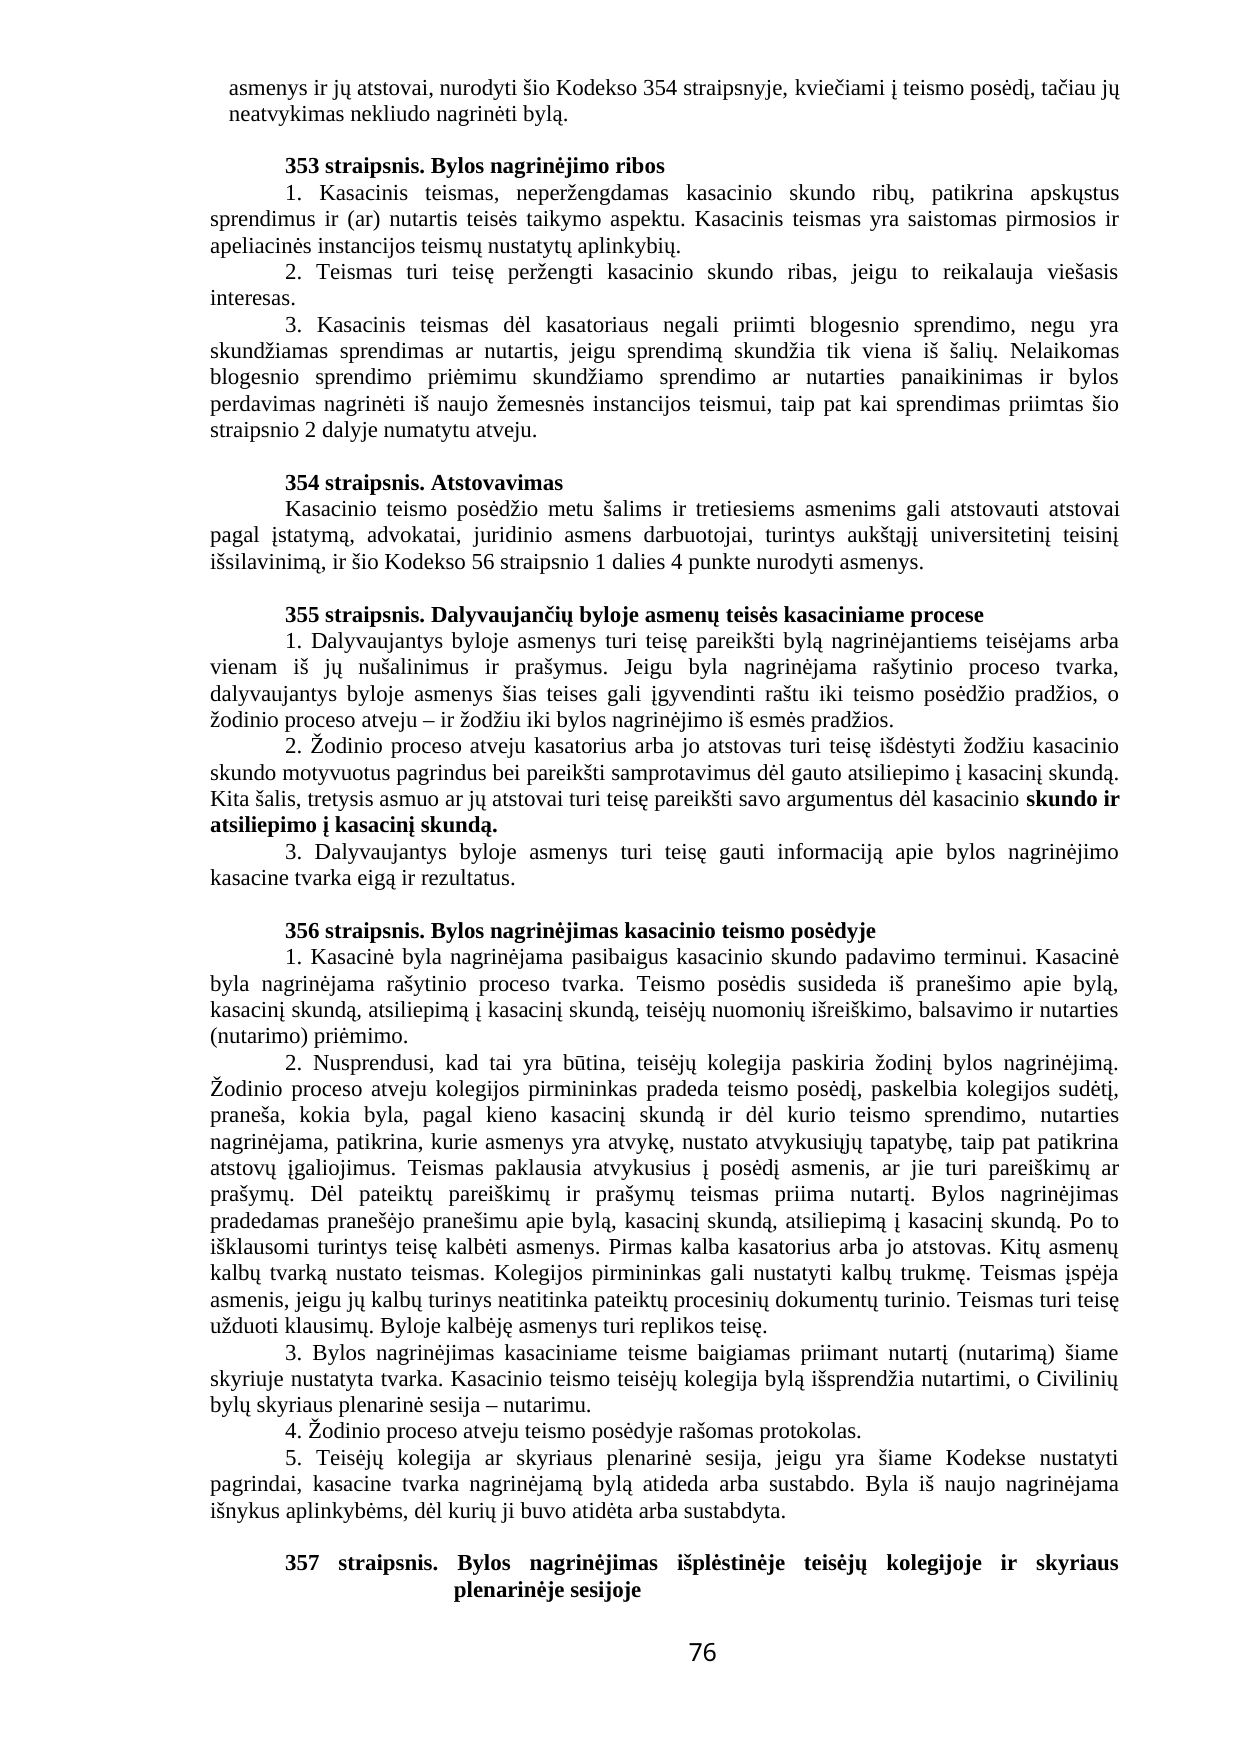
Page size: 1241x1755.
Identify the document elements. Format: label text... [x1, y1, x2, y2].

text 354 straipsnis. Atstovavimas [210, 469, 1120, 495]
text 2. Žodinio proceso atveju kasatorius arba jo atstovas turi teisę išdėstyti žodžiu kasacinio skundo motyvuotus pagrindus bei pareikšti samprotavimus dėl gauto atsiliepimo į kasacinį skundą. Kita šalis, tretysis asmuo ar jų atstovai turi teisę pareikšti savo argumentus dėl kasacinio skundo ir atsiliepimo į kasacinį skundą. [210, 732, 1120, 838]
text 2. Teismas turi teisę peržengti kasacinio skundo ribas, jeigu to reikalauja viešasis interesas. [210, 258, 1120, 311]
text asmenys ir jų atstovai, nurodyti šio Kodekso 354 straipsnyje, kviečiami į teismo posėdį, tačiau jų neatvykimas nekliudo nagrinėti bylą. [229, 73, 1120, 126]
text 3. Kasacinis teismas dėl kasatoriaus negali priimti blogesnio sprendimo, negu yra skundžiamas sprendimas ar nutartis, jeigu sprendimą skundžia tik viena iš šalių. Nelaikomas blogesnio sprendimo priėmimu skundžiamo sprendimo ar nutarties panaikinimas ir bylos perdavimas nagrinėti iš naujo žemesnės instancijos teismui, taip pat kai sprendimas priimtas šio straipsnio 2 dalyje numatytu atveju. [210, 311, 1120, 442]
text 4. Žodinio proceso atveju teismo posėdyje rašomas protokolas. [229, 1418, 1120, 1444]
text 355 straipsnis. Dalyvaujančių byloje asmenų teisės kasaciniame procese [210, 601, 1120, 627]
text 357 straipsnis. Bylos nagrinėjimas išplėstinėje teisėjų kolegijoje ir skyriaus plenarinėje sesijoje [285, 1549, 1120, 1602]
text 1. Dalyvaujantys byloje asmenys turi teisę pareikšti bylą nagrinėjantiems teisėjams arba vienam iš jų nušalinimus ir prašymus. Jeigu byla nagrinėjama rašytinio proceso tvarka, dalyvaujantys byloje asmenys šias teises gali įgyvendinti raštu iki teismo posėdžio pradžios, o žodinio proceso atveju – ir žodžiu iki bylos nagrinėjimo iš esmės pradžios. [210, 627, 1120, 732]
text Kasacinio teismo posėdžio metu šalims ir tretiesiems asmenims gali atstovauti atstovai pagal įstatymą, advokatai, juridinio asmens darbuotojai, turintys aukštąjį universitetinį teisinį išsilavinimą, ir šio Kodekso 56 straipsnio 1 dalies 4 punkte nurodyti asmenys. [210, 495, 1120, 574]
text 1. Kasacinė byla nagrinėjama pasibaigus kasacinio skundo padavimo terminui. Kasacinė byla nagrinėjama rašytinio proceso tvarka. Teismo posėdis susideda iš pranešimo apie bylą, kasacinį skundą, atsiliepimą į kasacinį skundą, teisėjų nuomonių išreiškimo, balsavimo ir nutarties (nutarimo) priėmimo. [210, 943, 1120, 1049]
text 3. Dalyvaujantys byloje asmenys turi teisę gauti informaciją apie bylos nagrinėjimo kasacine tvarka eigą ir rezultatus. [210, 838, 1120, 891]
text 1. Kasacinis teismas, neperžengdamas kasacinio skundo ribų, patikrina apskųstus sprendimus ir (ar) nutartis teisės taikymo aspektu. Kasacinis teismas yra saistomas pirmosios ir apeliacinės instancijos teismų nustatytų aplinkybių. [210, 179, 1120, 258]
text 2. Nusprendusi, kad tai yra būtina, teisėjų kolegija paskiria žodinį bylos nagrinėjimą. Žodinio proceso atveju kolegijos pirmininkas pradeda teismo posėdį, paskelbia kolegijos sudėtį, praneša, kokia byla, pagal kieno kasacinį skundą ir dėl kurio teismo sprendimo, nutarties nagrinėjama, patikrina, kurie asmenys yra atvykę, nustato atvykusiųjų tapatybę, taip pat patikrina atstovų įgaliojimus. Teismas paklausia atvykusius į posėdį asmenis, ar jie turi pareiškimų ar prašymų. Dėl pateiktų pareiškimų ir prašymų teismas priima nutartį. Bylos nagrinėjimas pradedamas pranešėjo pranešimu apie bylą, kasacinį skundą, atsiliepimą į kasacinį skundą. Po to išklausomi turintys teisę kalbėti asmenys. Pirmas kalba kasatorius arba jo atstovas. Kitų asmenų kalbų tvarką nustato teismas. Kolegijos pirmininkas gali nustatyti kalbų trukmę. Teismas įspėja asmenis, jeigu jų kalbų turinys neatitinka pateiktų procesinių dokumentų turinio. Teismas turi teisę užduoti klausimų. Byloje kalbėję asmenys turi replikos teisę. [210, 1049, 1120, 1338]
text 5. Teisėjų kolegija ar skyriaus plenarinė sesija, jeigu yra šiame Kodekse nustatyti pagrindai, kasacine tvarka nagrinėjamą bylą atideda arba sustabdo. Byla iš naujo nagrinėjama išnykus aplinkybėms, dėl kurių ji buvo atidėta arba sustabdyta. [210, 1444, 1120, 1523]
text 353 straipsnis. Bylos nagrinėjimo ribos [210, 153, 1120, 179]
text 3. Bylos nagrinėjimas kasaciniame teisme baigiamas priimant nutartį (nutarimą) šiame skyriuje nustatyta tvarka. Kasacinio teismo teisėjų kolegija bylą išsprendžia nutartimi, o Civilinių bylų skyriaus plenarinė sesija – nutarimu. [210, 1338, 1120, 1418]
text 356 straipsnis. Bylos nagrinėjimas kasacinio teismo posėdyje [210, 917, 1120, 943]
